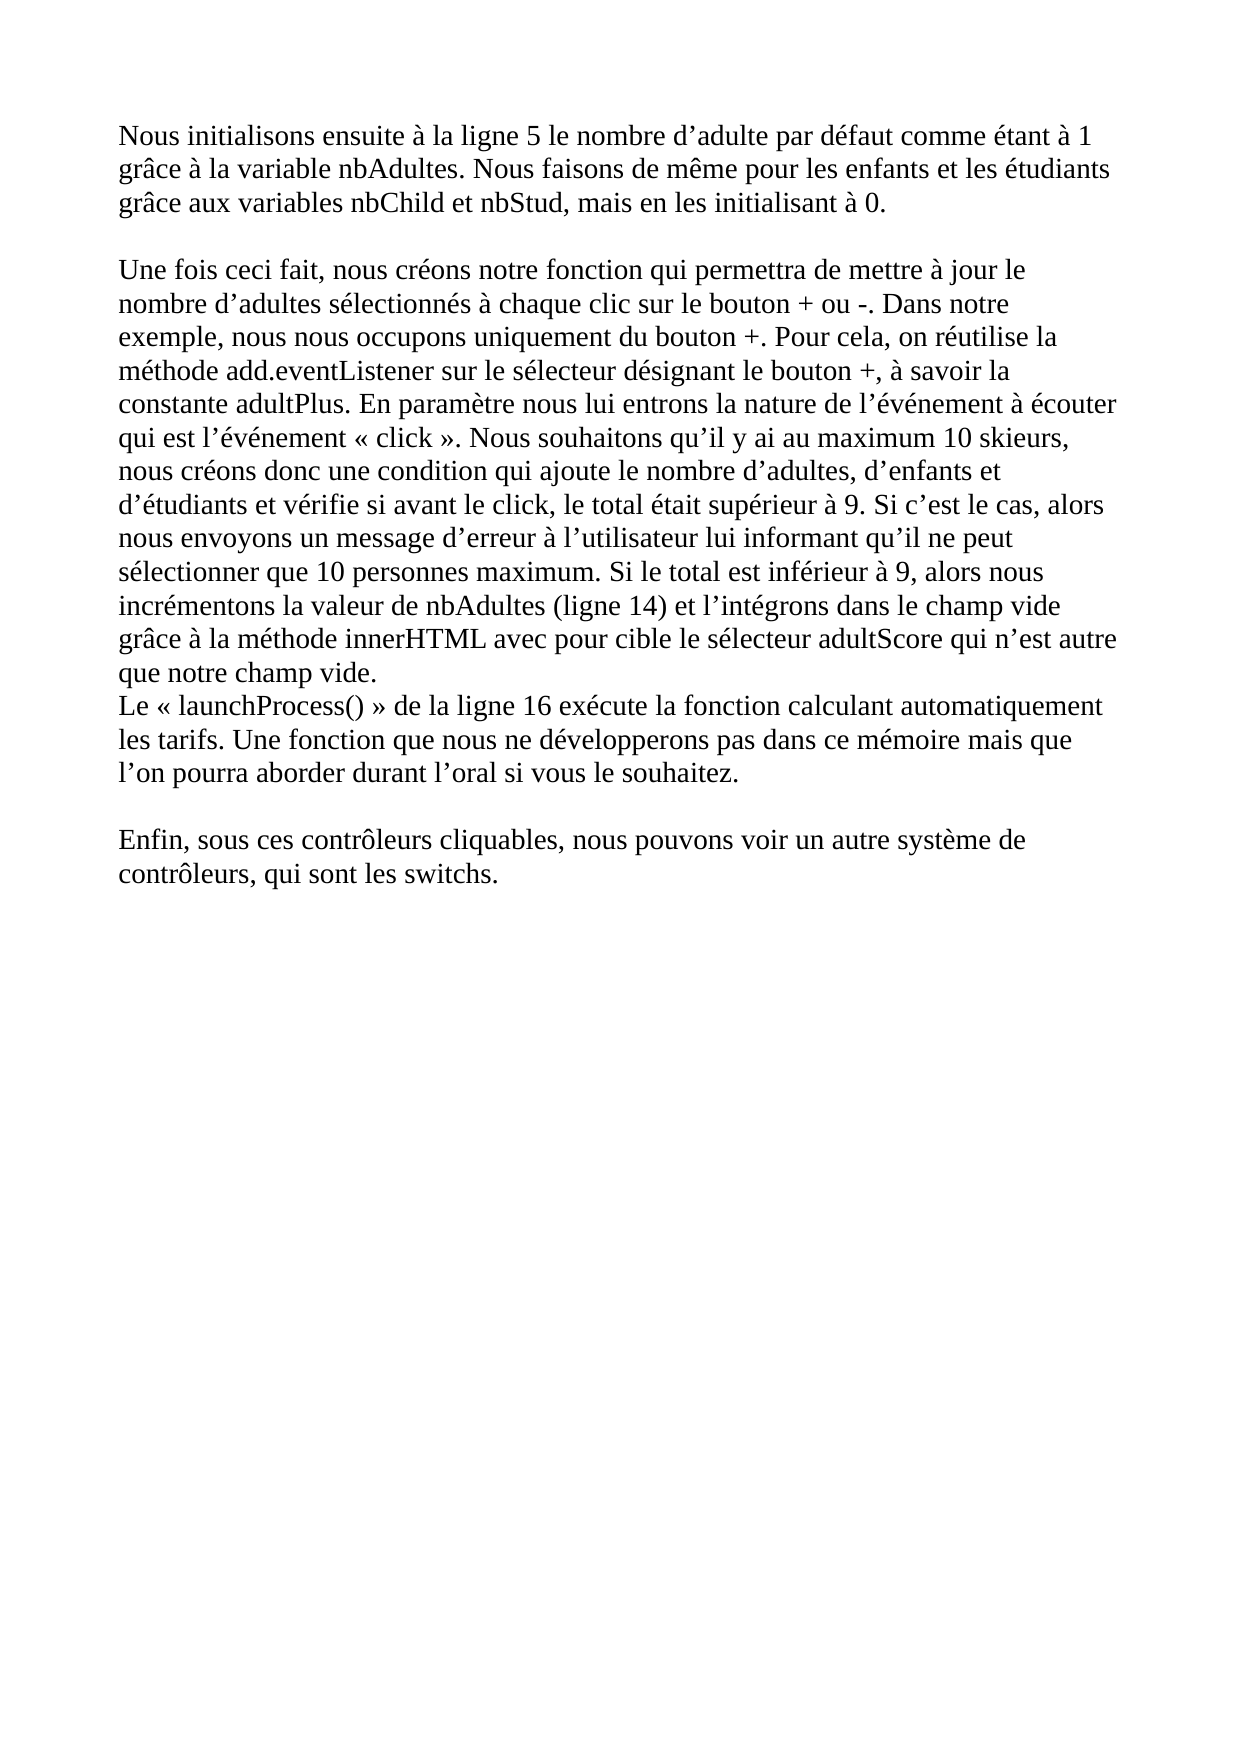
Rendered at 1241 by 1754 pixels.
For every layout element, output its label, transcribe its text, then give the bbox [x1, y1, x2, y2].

text Le « launchProcess() » de la ligne 16 exécute la fonction calculant automatiquement les tarifs. Une fonction que nous ne développerons pas dans ce mémoire mais que l’on pourra aborder durant l’oral si vous le souhaitez. [118, 688, 1122, 789]
text Une fois ceci fait, nous créons notre fonction qui permettra de mettre à jour le nombre d’adultes sélectionnés à chaque clic sur le bouton + ou -. Dans notre exemple, nous nous occupons uniquement du bouton +. Pour cela, on réutilise la méthode add.eventListener sur le sélecteur désignant le bouton +, à savoir la constante adultPlus. En paramètre nous lui entrons la nature de l’événement à écouter qui est l’événement « click ». Nous souhaitons qu’il y ai au maximum 10 skieurs, nous créons donc une condition qui ajoute le nombre d’adultes, d’enfants et d’étudiants et vérifie si avant le click, le total était supérieur à 9. Si c’est le cas, alors nous envoyons un message d’erreur à l’utilisateur lui informant qu’il ne peut sélectionner que 10 personnes maximum. Si le total est inférieur à 9, alors nous incrémentons la valeur de nbAdultes (ligne 14) et l’intégrons dans le champ vide grâce à la méthode innerHTML avec pour cible le sélecteur adultScore qui n’est autre que notre champ vide. [118, 252, 1122, 688]
text Nous initialisons ensuite à la ligne 5 le nombre d’adulte par défaut comme étant à 1 grâce à la variable nbAdultes. Nous faisons de même pour les enfants et les étudiants grâce aux variables nbChild et nbStud, mais en les initialisant à 0. [118, 118, 1122, 219]
text Enfin, sous ces contrôleurs cliquables, nous pouvons voir un autre système de contrôleurs, qui sont les switchs. [118, 822, 1122, 889]
